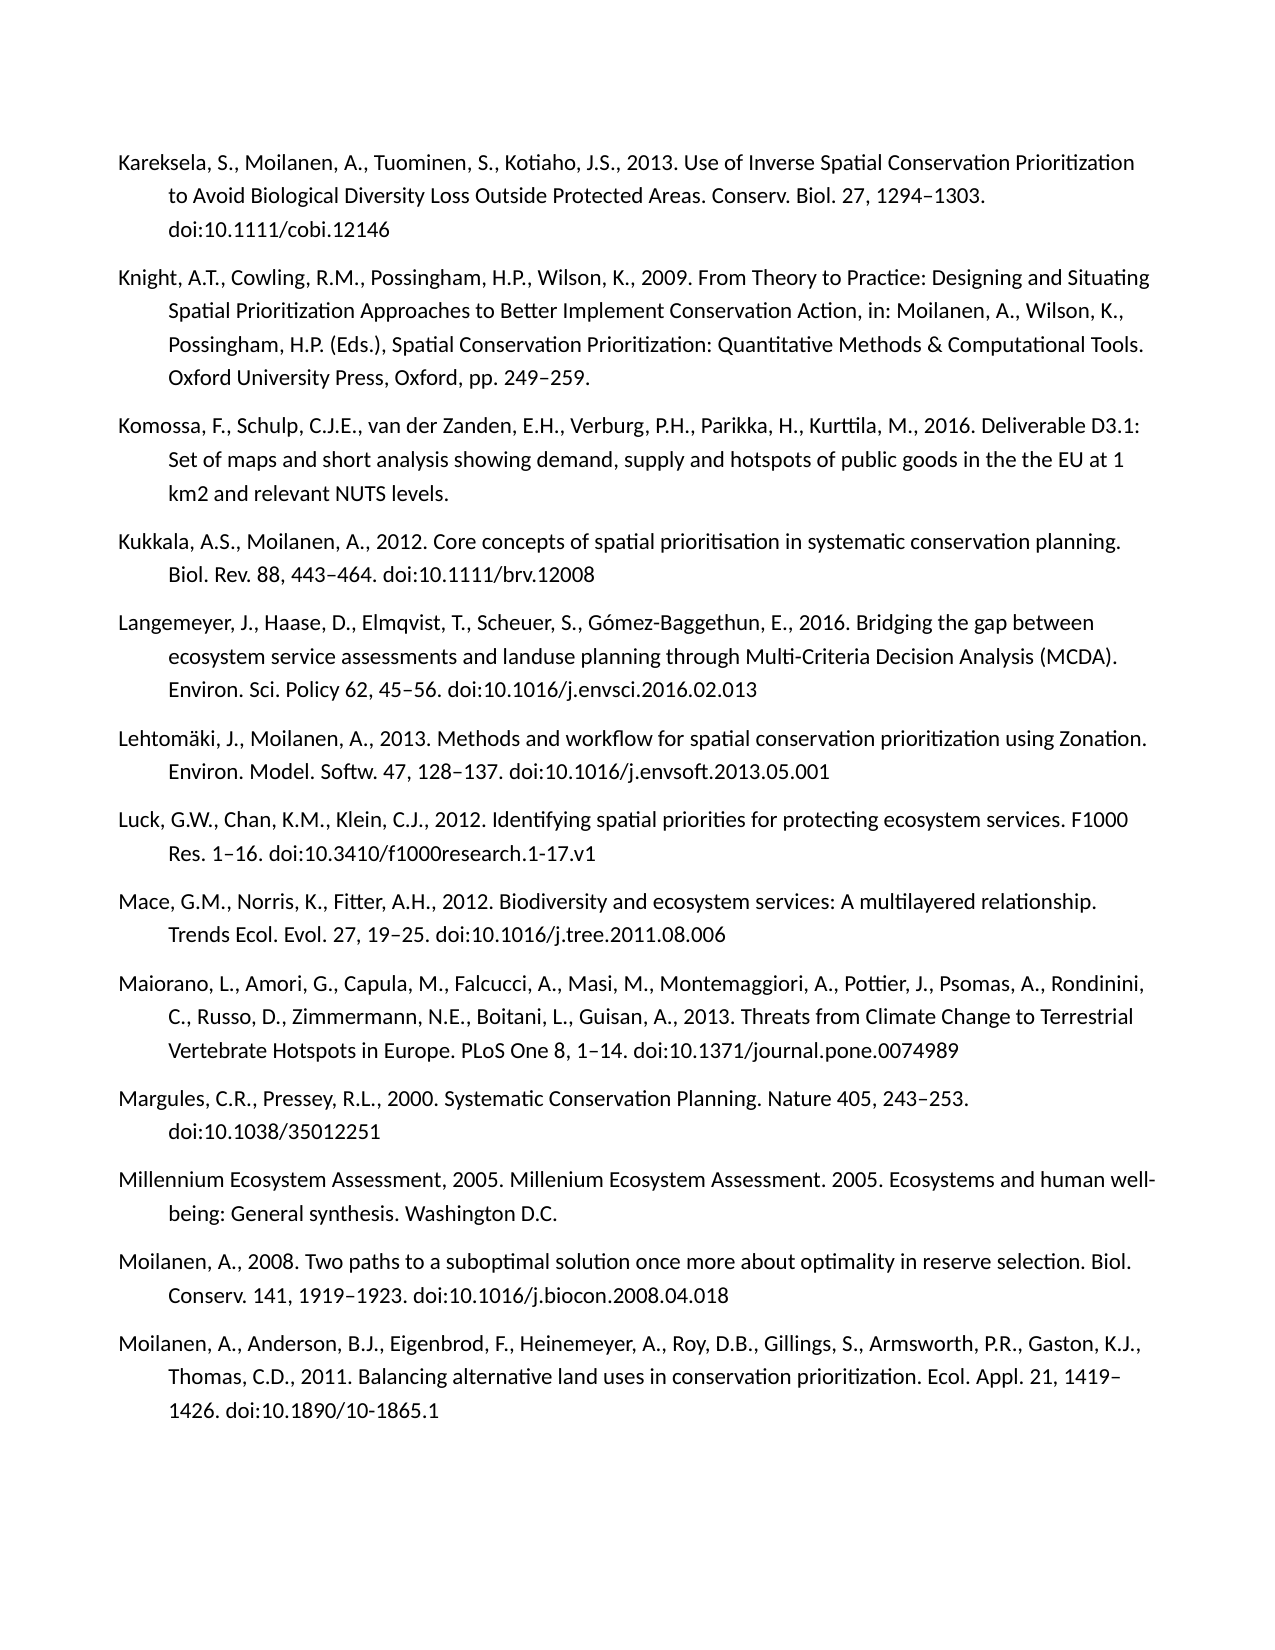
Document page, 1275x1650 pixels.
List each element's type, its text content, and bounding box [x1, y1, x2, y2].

text Kukkala, A.S., Moilanen, A., 2012. Core concepts of spatial prioritisation in systematic conservation planning. Biol. Rev. 88, 443–464. doi:10.1111/brv.12008 [118, 527, 1157, 588]
text Komossa, F., Schulp, C.J.E., van der Zanden, E.H., Verburg, P.H., Parikka, H., Kurttila, M., 2016. Deliverable D3.1: Set of maps and short analysis showing demand, supply and hotspots of public goods in the the EU at 1 km2 and relevant NUTS levels. [118, 412, 1157, 507]
text Mace, G.M., Norris, K., Fitter, A.H., 2012. Biodiversity and ecosystem services: A multilayered relationship. Trends Ecol. Evol. 27, 19–25. doi:10.1016/j.tree.2011.08.006 [118, 887, 1157, 948]
text Moilanen, A., 2008. Two paths to a suboptimal solution once more about optimality in reserve selection. Biol. Conserv. 141, 1919–1923. doi:10.1016/j.biocon.2008.04.018 [118, 1247, 1157, 1309]
text Lehtomäki, J., Moilanen, A., 2013. Methods and workflow for spatial conservation prioritization using Zonation. Environ. Model. Softw. 47, 128–137. doi:10.1016/j.envsoft.2013.05.001 [118, 724, 1157, 785]
text Kareksela, S., Moilanen, A., Tuominen, S., Kotiaho, J.S., 2013. Use of Inverse Spatial Conservation Prioritization to Avoid Biological Diversity Loss Outside Protected Areas. Conserv. Biol. 27, 1294–1303. doi:10.1111/cobi.12146 [118, 148, 1157, 243]
text Maiorano, L., Amori, G., Capula, M., Falcucci, A., Masi, M., Montemaggiori, A., Pottier, J., Psomas, A., Rondinini, C., Russo, D., Zimmermann, N.E., Boitani, L., Guisan, A., 2013. Threats from Climate Change to Terrestrial Vertebrate Hotspots in Europe. PLoS One 8, 1–14. doi:10.1371/journal.pone.0074989 [118, 969, 1157, 1064]
text Knight, A.T., Cowling, R.M., Possingham, H.P., Wilson, K., 2009. From Theory to Practice: Designing and Situating Spatial Prioritization Approaches to Better Implement Conservation Action, in: Moilanen, A., Wilson, K., Possingham, H.P. (Eds.), Spatial Conservation Prioritization: Quantitative Methods & Computational Tools. Oxford University Press, Oxford, pp. 249–259. [118, 263, 1157, 391]
text Langemeyer, J., Haase, D., Elmqvist, T., Scheuer, S., Gómez-Baggethun, E., 2016. Bridging the gap between ecosystem service assessments and landuse planning through Multi-Criteria Decision Analysis (MCDA). Environ. Sci. Policy 62, 45–56. doi:10.1016/j.envsci.2016.02.013 [118, 608, 1157, 703]
text Margules, C.R., Pressey, R.L., 2000. Systematic Conservation Planning. Nature 405, 243–253. doi:10.1038/35012251 [118, 1084, 1157, 1145]
text Luck, G.W., Chan, K.M., Klein, C.J., 2012. Identifying spatial priorities for protecting ecosystem services. F1000 Res. 1–16. doi:10.3410/f1000research.1-17.v1 [118, 805, 1157, 867]
text Millennium Ecosystem Assessment, 2005. Millenium Ecosystem Assessment. 2005. Ecosystems and human well-being: General synthesis. Washington D.C. [118, 1166, 1157, 1227]
text Moilanen, A., Anderson, B.J., Eigenbrod, F., Heinemeyer, A., Roy, D.B., Gillings, S., Armsworth, P.R., Gaston, K.J., Thomas, C.D., 2011. Balancing alternative land uses in conservation prioritization. Ecol. Appl. 21, 1419–1426. doi:10.1890/10-1865.1 [118, 1329, 1157, 1424]
